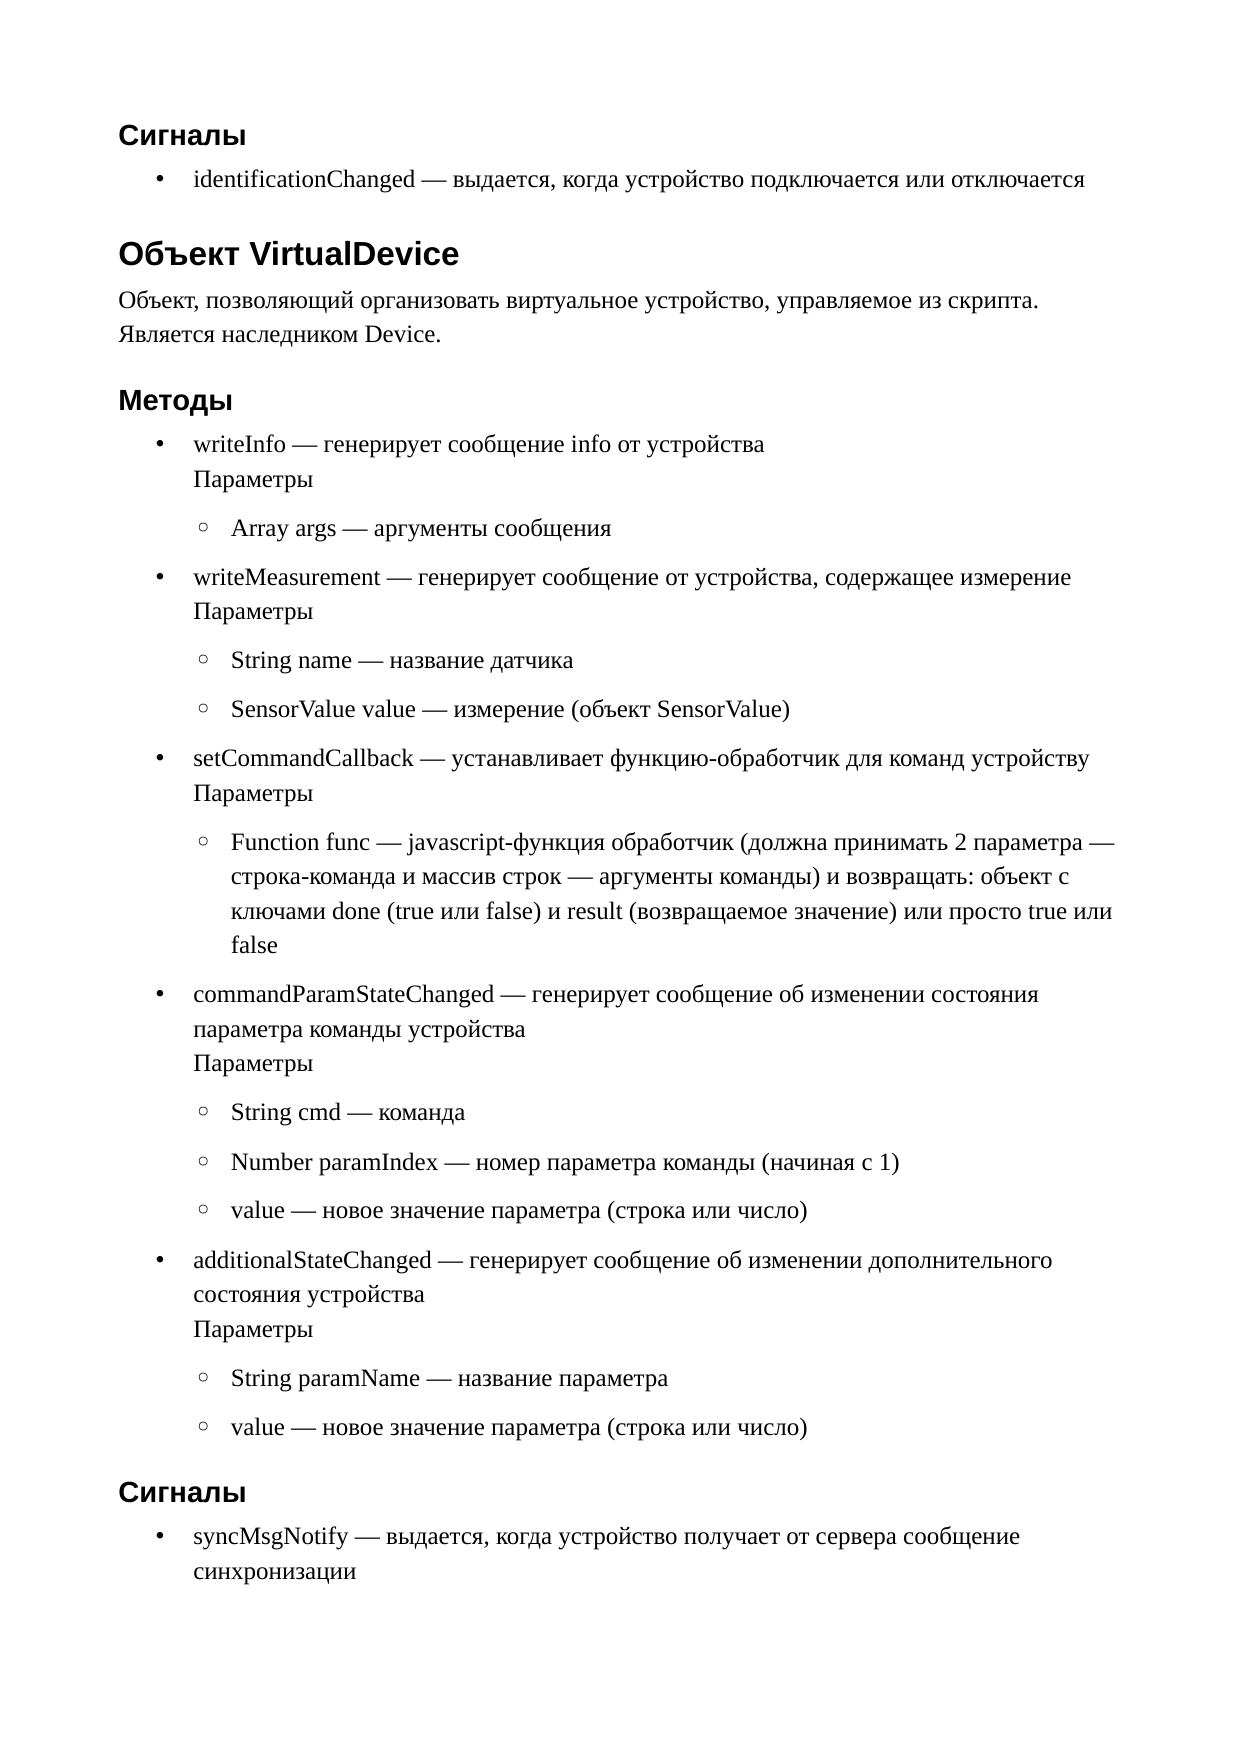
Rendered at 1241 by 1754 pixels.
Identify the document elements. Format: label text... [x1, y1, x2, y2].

list Function func — javascript-функция обработчик (должна принимать 2 параметра — строка-команда и массив строк — аргументы команды) и возвращать: объект с ключами done (true или false) и result (возвращаемое значение) или просто true или false [193, 827, 1122, 959]
list String name — название датчика [193, 645, 1122, 674]
list setCommandCallback — устанавливает функцию-обработчик для команд устройству Параметры [156, 743, 1122, 807]
list writeInfo — генерирует сообщение info от устройства Параметры [156, 429, 1122, 492]
subtitle Сигналы [118, 1475, 1122, 1509]
list String cmd — команда [193, 1097, 1122, 1126]
list additionalStateChanged — генерирует сообщение об изменении дополнительного состояния устройства Параметры [156, 1245, 1122, 1342]
list Array args — аргументы сообщения [193, 513, 1122, 541]
list commandParamStateChanged — генерирует сообщение об изменении состояния параметра команды устройства Параметры [156, 979, 1122, 1077]
subtitle Методы [118, 383, 1122, 417]
list SensorValue value — измерение (объект SensorValue) [193, 694, 1122, 723]
list writeMeasurement — генерирует сообщение от устройства, содержащее измерение Параметры [156, 562, 1122, 625]
list value — новое значение параметра (строка или число) [193, 1196, 1122, 1224]
subtitle Сигналы [118, 118, 1122, 152]
list identificationChanged — выдается, когда устройство подключается или отключается [156, 164, 1122, 193]
list Number paramIndex — номер параметра команды (начиная с 1) [193, 1147, 1122, 1175]
subtitle Объект VirtualDevice [118, 234, 1122, 272]
text Объект, позволяющий организовать виртуальное устройство, управляемое из скрипта. Является наследником Device. [118, 285, 1122, 348]
list syncMsgNotify — выдается, когда устройство получает от сервера сообщение синхронизации [156, 1521, 1122, 1585]
list String paramName — название параметра [193, 1363, 1122, 1391]
list value — новое значение параметра (строка или число) [193, 1412, 1122, 1441]
